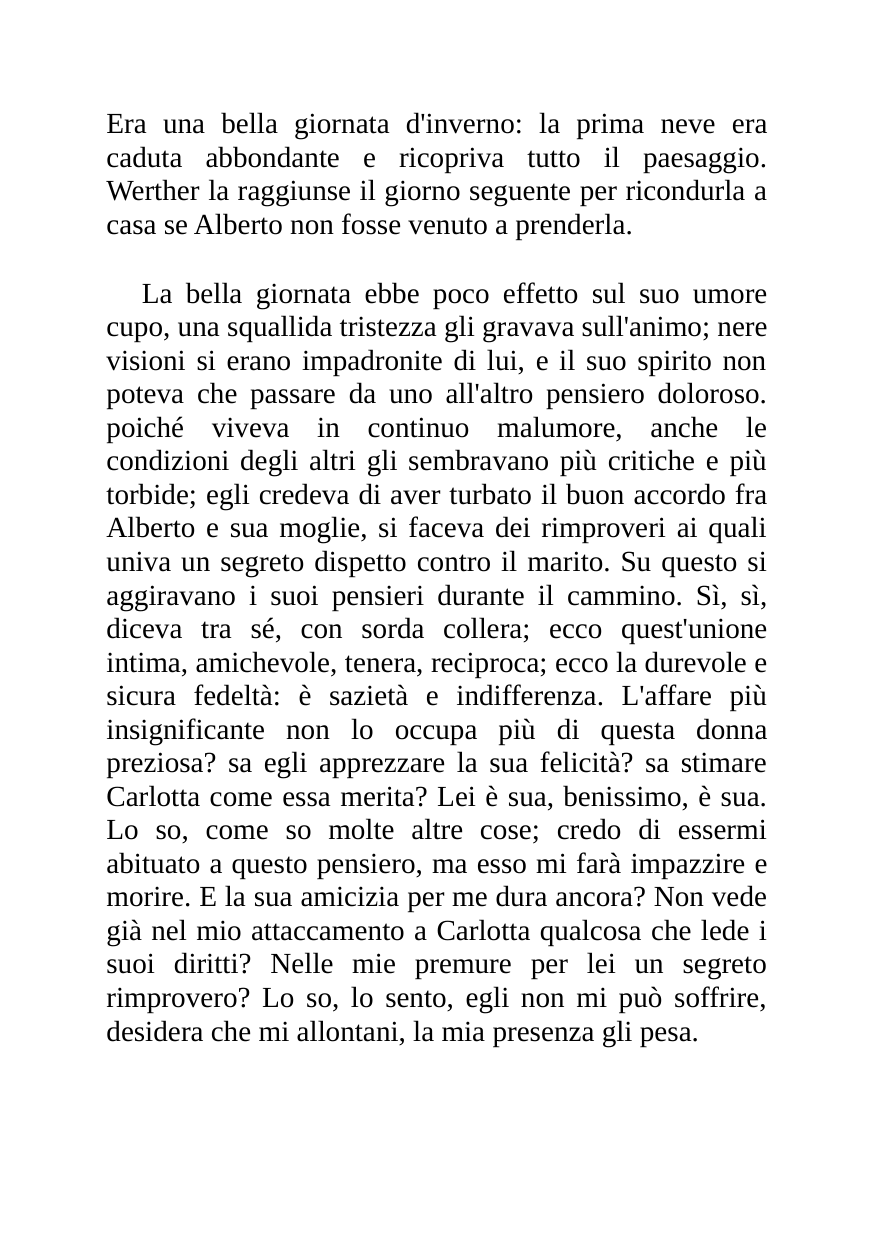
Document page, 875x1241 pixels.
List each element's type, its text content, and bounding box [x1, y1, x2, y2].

text La bella giornata ebbe poco effetto sul suo umore cupo, una squallida tristezza gli gravava sull'animo; nere visioni si erano impadronite di lui, e il suo spirito non poteva che passare da uno all'altro pensiero doloroso. poiché viveva in continuo malumore, anche le condizioni degli altri gli sembravano più critiche e più torbide; egli credeva di aver turbato il buon accordo fra Alberto e sua moglie, si faceva dei rimproveri ai quali univa un segreto dispetto contro il marito. Su questo si aggiravano i suoi pensieri durante il cammino. Sì, sì, diceva tra sé, con sorda collera; ecco quest'unione intima, amichevole, tenera, reciproca; ecco la durevole e sicura fedeltà: è sazietà e indifferenza. L'affare più insignificante non lo occupa più di questa donna preziosa? sa egli apprezzare la sua felicità? sa stimare Carlotta come essa merita? Lei è sua, benissimo, è sua. Lo so, come so molte altre cose; credo di essermi abituato a questo pensiero, ma esso mi farà impazzire e morire. E la sua amicizia per me dura ancora? Non vede già nel mio attaccamento a Carlotta qualcosa che lede i suoi diritti? Nelle mie premure per lei un segreto rimprovero? Lo so, lo sento, egli non mi può soffrire, desidera che mi allontani, la mia presenza gli pesa. [106, 276, 768, 1047]
text Era una bella giornata d'inverno: la prima neve era caduta abbondante e ricopriva tutto il paesaggio. Werther la raggiunse il giorno seguente per ricondurla a casa se Alberto non fosse venuto a prenderla. [106, 106, 768, 240]
